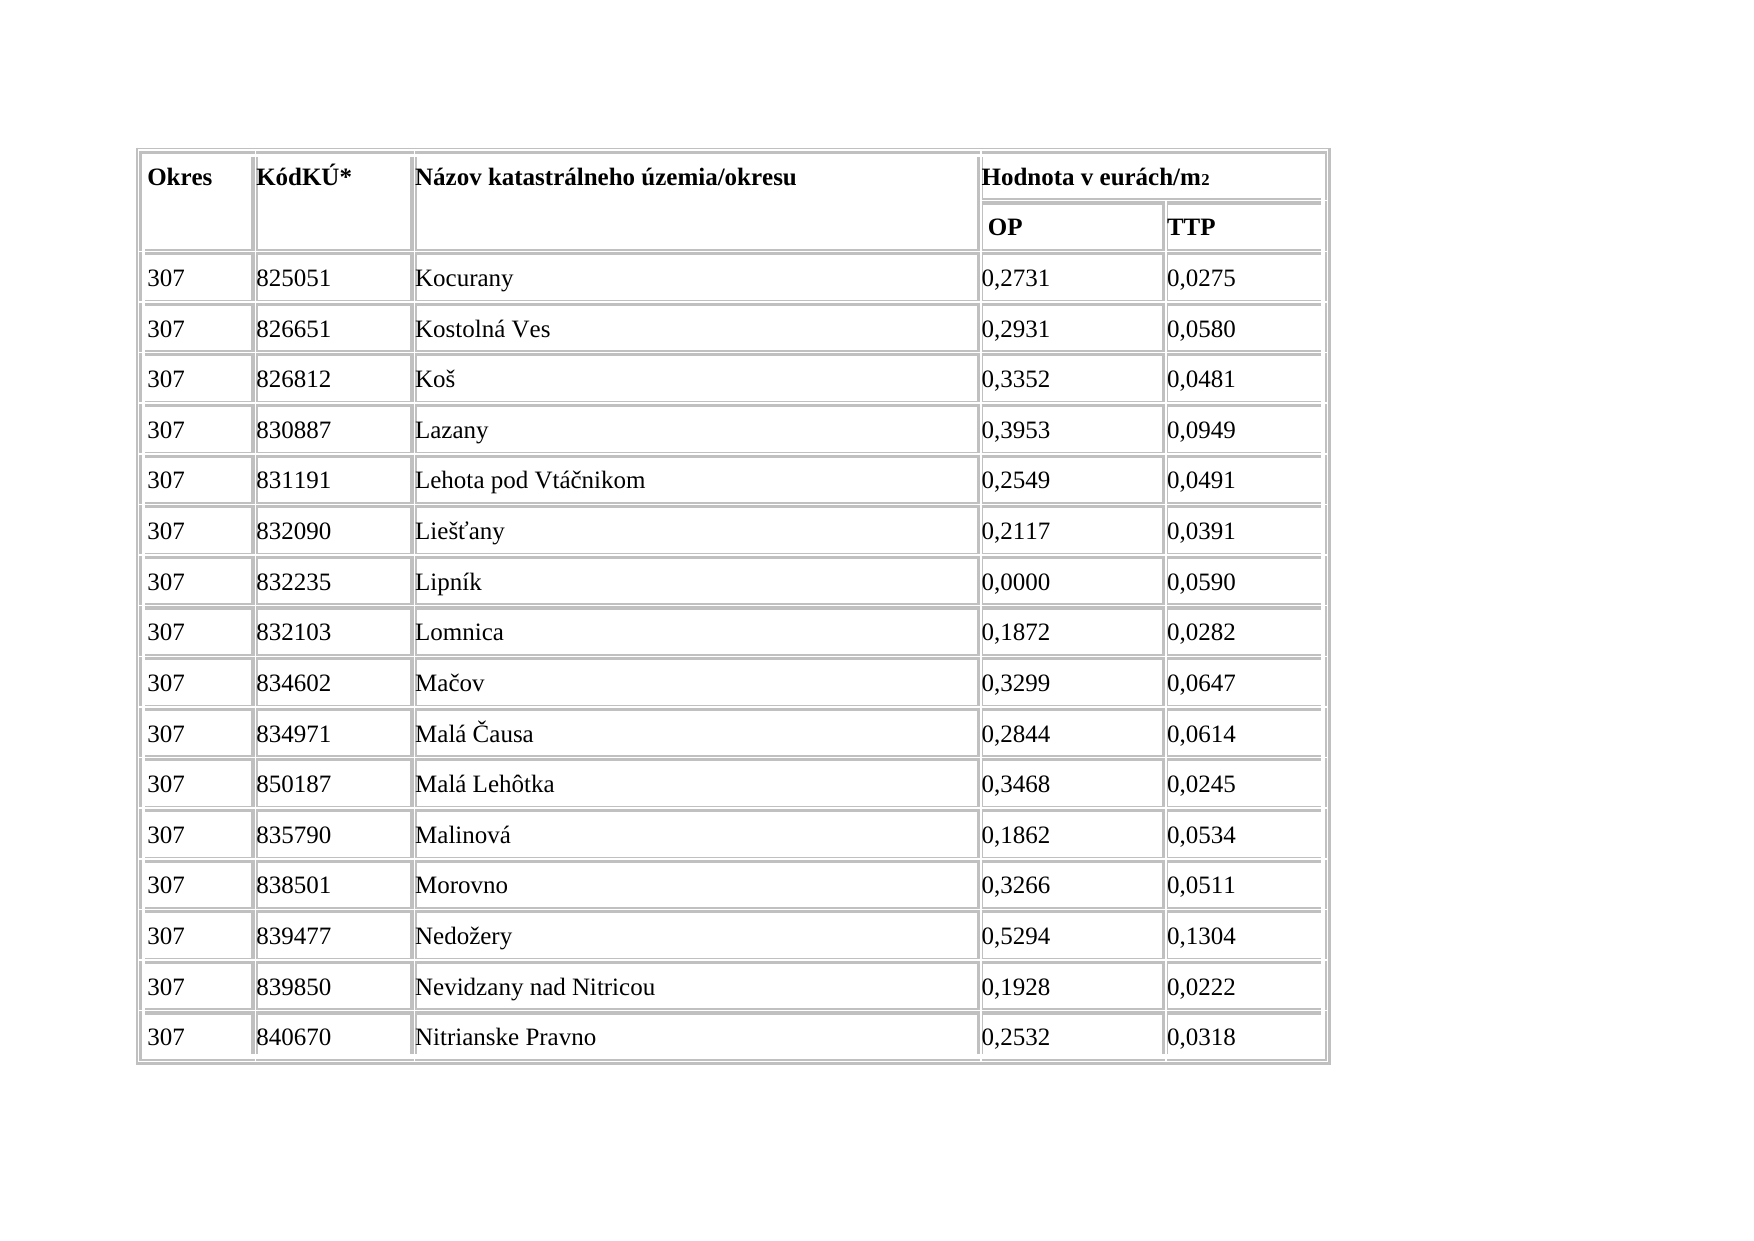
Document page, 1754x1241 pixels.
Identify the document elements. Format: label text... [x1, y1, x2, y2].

table_cell 307 [139, 350, 254, 401]
table_cell 0,3953 [983, 407, 1162, 451]
table_cell 0,3266 [983, 863, 1162, 907]
table_cell 307 [139, 249, 254, 299]
table_cell 834602 [258, 660, 410, 704]
table_cell 0,0222 [1165, 958, 1328, 1008]
table_header Názov katastrálneho územia/okresu [414, 149, 980, 249]
table_cell 0,3299 [983, 660, 1162, 704]
table_cell 307 [139, 300, 254, 350]
table_cell Lazany [417, 407, 977, 451]
table_cell 839477 [258, 913, 410, 958]
table_cell 0,0318 [1165, 1008, 1328, 1059]
table_cell Lipník [417, 559, 977, 603]
table_header KódKÚ* [255, 149, 413, 249]
table_cell 0,2549 [983, 458, 1162, 502]
table_cell 0,0580 [1165, 300, 1328, 350]
table_cell 832090 [258, 508, 410, 553]
table_cell Kocurany [417, 255, 977, 299]
table_cell 307 [139, 603, 254, 654]
table_cell 0,2731 [983, 255, 1162, 299]
table_cell 307 [139, 654, 254, 704]
table_cell 835790 [258, 812, 410, 856]
table_cell 831191 [258, 458, 410, 502]
table_cell Malinová [417, 812, 977, 856]
table_cell 0,0614 [1165, 705, 1328, 755]
table_cell 838501 [258, 863, 410, 907]
table_cell 850187 [258, 761, 410, 806]
table_cell 307 [139, 451, 254, 502]
table_cell Liešťany [417, 508, 977, 553]
table_cell 307 [139, 755, 254, 806]
table_cell Kostolná Ves [417, 306, 977, 350]
table_cell 834971 [258, 711, 410, 755]
table_cell 307 [139, 806, 254, 856]
table_cell 826812 [258, 356, 410, 401]
table_cell Lomnica [417, 610, 977, 654]
table_cell 825051 [258, 255, 410, 299]
table_cell 0,0491 [1165, 451, 1328, 502]
table_cell 307 [139, 553, 254, 603]
table_cell Koš [417, 356, 977, 401]
table_cell 307 [139, 958, 254, 1008]
table_cell 0,0275 [1165, 249, 1328, 299]
table_cell 832103 [258, 610, 410, 654]
table_cell 0,0282 [1165, 603, 1328, 654]
table_cell 0,2931 [983, 306, 1162, 350]
table_cell 0,2117 [983, 508, 1162, 553]
table_cell 0,3468 [983, 761, 1162, 806]
table_cell 0,1304 [1165, 907, 1328, 958]
table_cell Nedožery [417, 913, 977, 958]
table_cell 0,3352 [983, 356, 1162, 401]
table_cell 840670 [255, 1008, 413, 1059]
table_cell 0,0245 [1165, 755, 1328, 806]
table_cell 830887 [258, 407, 410, 451]
table_cell Nitrianske Pravno [414, 1008, 980, 1059]
table_cell 307 [139, 401, 254, 451]
table_cell 0,1928 [983, 964, 1162, 1008]
table_cell Malá Čausa [417, 711, 977, 755]
table_cell 0,2532 [980, 1008, 1165, 1059]
table_cell 0,0391 [1165, 502, 1328, 553]
table_cell 826651 [258, 306, 410, 350]
table_cell 0,0949 [1165, 401, 1328, 451]
table_header Hodnota v eurách/m2 [980, 149, 1328, 198]
table_cell OP [983, 205, 1162, 249]
table_cell 307 [139, 856, 254, 907]
table_cell Lehota pod Vtáčnikom [417, 458, 977, 502]
table_cell 307 [139, 907, 254, 958]
table_cell Malá Lehôtka [417, 761, 977, 806]
table_cell 832235 [258, 559, 410, 603]
table_cell 0,0647 [1165, 654, 1328, 704]
table_cell 307 [139, 502, 254, 553]
table_cell 0,5294 [983, 913, 1162, 958]
table_cell 0,2844 [983, 711, 1162, 755]
table_cell Mačov [417, 660, 977, 704]
table_cell 307 [139, 1008, 254, 1059]
table_cell Morovno [417, 863, 977, 907]
table_cell 0,0481 [1165, 350, 1328, 401]
table_cell 0,1872 [983, 610, 1162, 654]
table_cell 0,0511 [1165, 856, 1328, 907]
table_cell 0,1862 [983, 812, 1162, 856]
table_cell TTP [1165, 198, 1328, 249]
table_cell 0,0000 [983, 559, 1162, 603]
table_header Okres [142, 154, 254, 249]
table_cell Nevidzany nad Nitricou [417, 964, 977, 1008]
table_cell 0,0590 [1165, 553, 1328, 603]
table_cell 839850 [258, 964, 410, 1008]
table_cell 307 [139, 705, 254, 755]
table_cell 0,0534 [1165, 806, 1328, 856]
